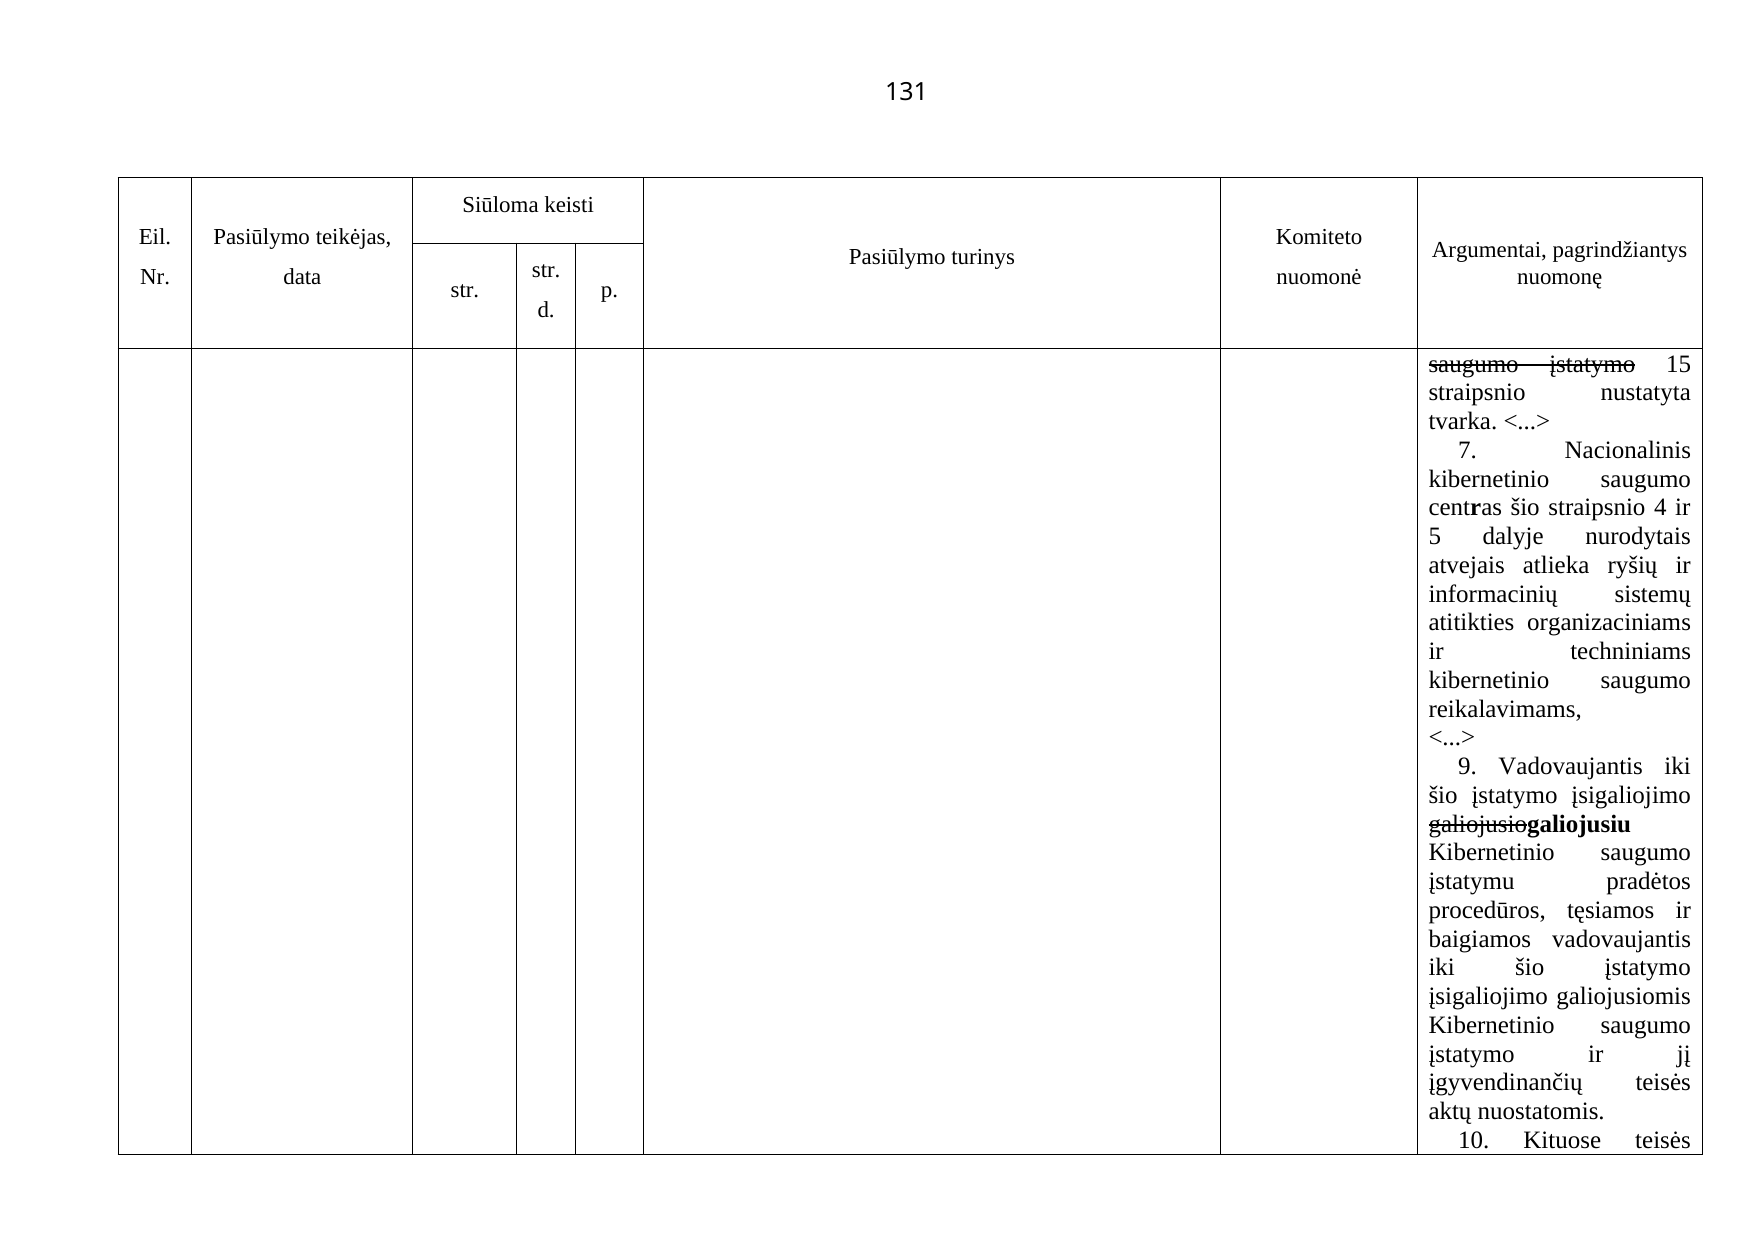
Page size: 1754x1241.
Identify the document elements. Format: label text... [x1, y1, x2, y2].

table_cell [644, 349, 1220, 1154]
table_header Argumentai, pagrindžiantys nuomonę [1418, 178, 1702, 348]
table_header Siūloma keisti [413, 178, 643, 243]
table_cell p. [576, 244, 643, 348]
table_cell [517, 349, 575, 1154]
table_cell saugumo įstatymo 15 straipsnio nustatyta tvarka. <...> 7. Nacionalinis kibernetinio saugumo centras šio straipsnio 4 ir 5 dalyje nurodytais atvejais atlieka ryšių ir informacinių sistemų atitikties organizaciniams ir techniniams kibernetinio saugumo reikalavimams, <...> 9. Vadovaujantis iki šio įstatymo įsigaliojimo galiojusiogaliojusiu Kibernetinio saugumo įstatymu pradėtos procedūros, tęsiamos ir baigiamos vadovaujantis iki šio įstatymo įsigaliojimo galiojusiomis Kibernetinio saugumo įstatymo ir jį įgyvendinančių teisės aktų nuostatomis. 10. Kituose teisės [1418, 349, 1702, 1154]
table_header Eil. Nr. [119, 178, 191, 348]
table_header Pasiūlymo turinys [644, 178, 1220, 348]
table_cell [1221, 349, 1417, 1154]
table_header Pasiūlymo teikėjas, data [192, 178, 412, 348]
table_header Komiteto nuomonė [1221, 178, 1417, 348]
table_cell str. [413, 244, 516, 348]
table_cell [192, 349, 412, 1154]
table_cell [413, 349, 516, 1154]
table_cell [119, 349, 191, 1154]
table_cell [576, 349, 643, 1154]
table_cell str. d. [517, 244, 575, 348]
